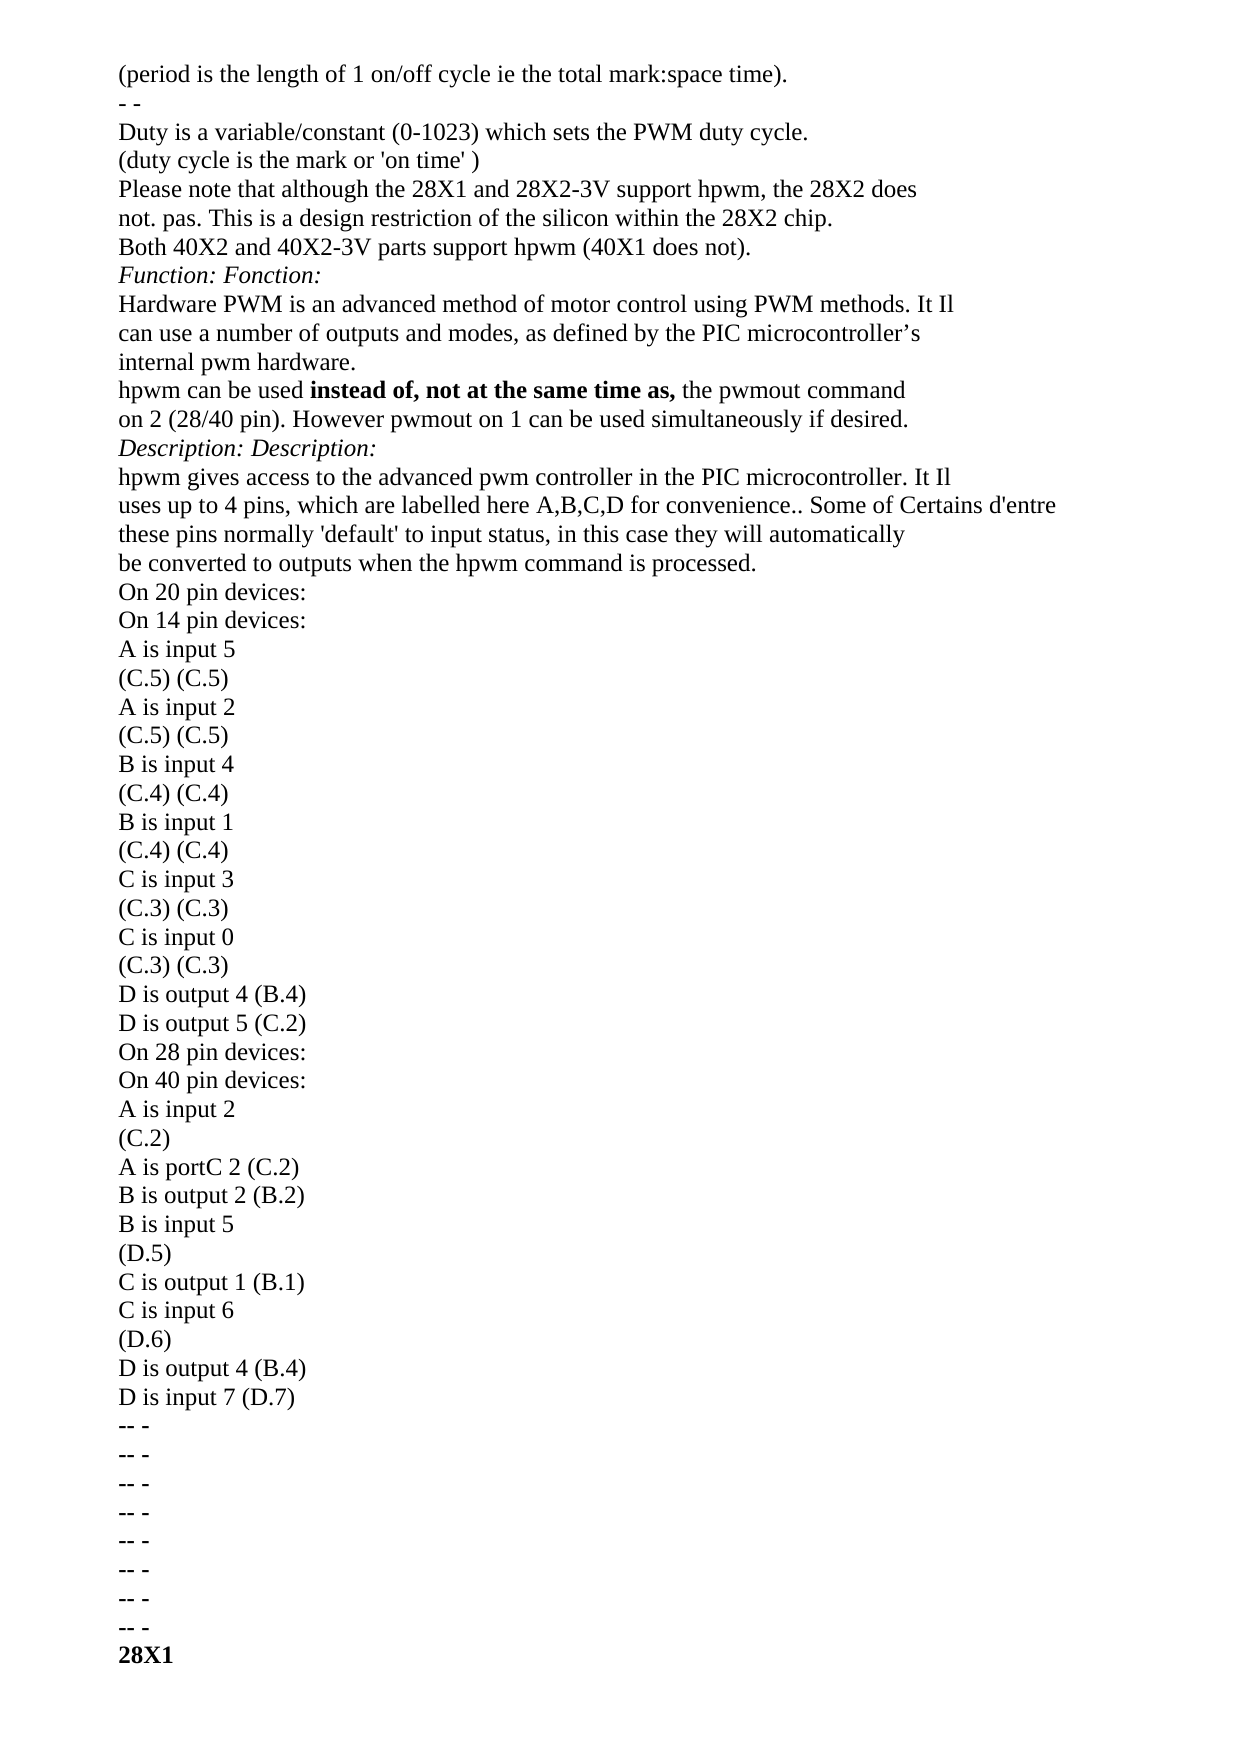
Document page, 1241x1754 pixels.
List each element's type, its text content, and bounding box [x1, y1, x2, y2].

text hpwm can be used instead of, not at the same time as, the pwmout command [118, 375, 1181, 404]
text Function: Fonction: [118, 260, 1181, 289]
text not. pas. This is a design restriction of the silicon within the 28X2 chip. [118, 203, 1181, 232]
text -- - [118, 1612, 1181, 1640]
text (D.6) [118, 1324, 1181, 1353]
text -- - [118, 1468, 1181, 1497]
text (C.3) (C.3) [118, 893, 1181, 922]
text be converted to outputs when the hpwm command is processed. [118, 548, 1181, 577]
text C is input 6 [118, 1295, 1181, 1324]
text A is input 2 [118, 1094, 1181, 1123]
text -- - [118, 1410, 1181, 1439]
text (C.4) (C.4) [118, 835, 1181, 864]
text uses up to 4 pins, which are labelled here A,B,C,D for convenience.. Some of Certains d'entre [118, 490, 1181, 519]
text Both 40X2 and 40X2-3V parts support hpwm (40X1 does not). [118, 232, 1181, 260]
text -- - [118, 1583, 1181, 1612]
text Description: Description: [118, 433, 1181, 462]
text (C.4) (C.4) [118, 778, 1181, 807]
text (C.3) (C.3) [118, 950, 1181, 979]
text A is input 2 [118, 692, 1181, 720]
text D is output 4 (B.4) [118, 1353, 1181, 1382]
text D is input 7 (D.7) [118, 1382, 1181, 1410]
text C is input 3 [118, 864, 1181, 893]
text (C.5) (C.5) [118, 663, 1181, 692]
text (D.5) [118, 1238, 1181, 1267]
text these pins normally 'default' to input status, in this case they will automatically [118, 519, 1181, 548]
text D is output 5 (C.2) [118, 1008, 1181, 1037]
text Please note that although the 28X1 and 28X2-3V support hpwm, the 28X2 does [118, 174, 1181, 203]
text internal pwm hardware. [118, 347, 1181, 375]
text B is input 4 [118, 749, 1181, 778]
text (duty cycle is the mark or 'on time' ) [118, 145, 1181, 174]
text C is output 1 (B.1) [118, 1267, 1181, 1295]
text B is output 2 (B.2) [118, 1180, 1181, 1209]
text (C.5) (C.5) [118, 720, 1181, 749]
text -- - [118, 1497, 1181, 1525]
text on 2 (28/40 pin). However pwmout on 1 can be used simultaneously if desired. [118, 404, 1181, 433]
text On 28 pin devices: [118, 1037, 1181, 1065]
text B is input 1 [118, 807, 1181, 835]
text -- - [118, 1554, 1181, 1583]
text can use a number of outputs and modes, as defined by the PIC microcontroller’s [118, 318, 1181, 347]
text hpwm gives access to the advanced pwm controller in the PIC microcontroller. It Il [118, 462, 1181, 490]
text 28X1 [118, 1640, 1181, 1669]
text Hardware PWM is an advanced method of motor control using PWM methods. It Il [118, 289, 1181, 318]
text C is input 0 [118, 922, 1181, 950]
text A is input 5 [118, 634, 1181, 663]
text On 40 pin devices: [118, 1065, 1181, 1094]
text -- - [118, 1439, 1181, 1468]
text (period is the length of 1 on/off cycle ie the total mark:space time). [118, 59, 1181, 88]
text - - [118, 88, 1181, 117]
text -- - [118, 1525, 1181, 1554]
text A is portC 2 (C.2) [118, 1152, 1181, 1180]
text On 20 pin devices: [118, 577, 1181, 605]
text (C.2) [118, 1123, 1181, 1152]
text Duty is a variable/constant (0-1023) which sets the PWM duty cycle. [118, 117, 1181, 145]
text D is output 4 (B.4) [118, 979, 1181, 1008]
text B is input 5 [118, 1209, 1181, 1238]
text On 14 pin devices: [118, 605, 1181, 634]
